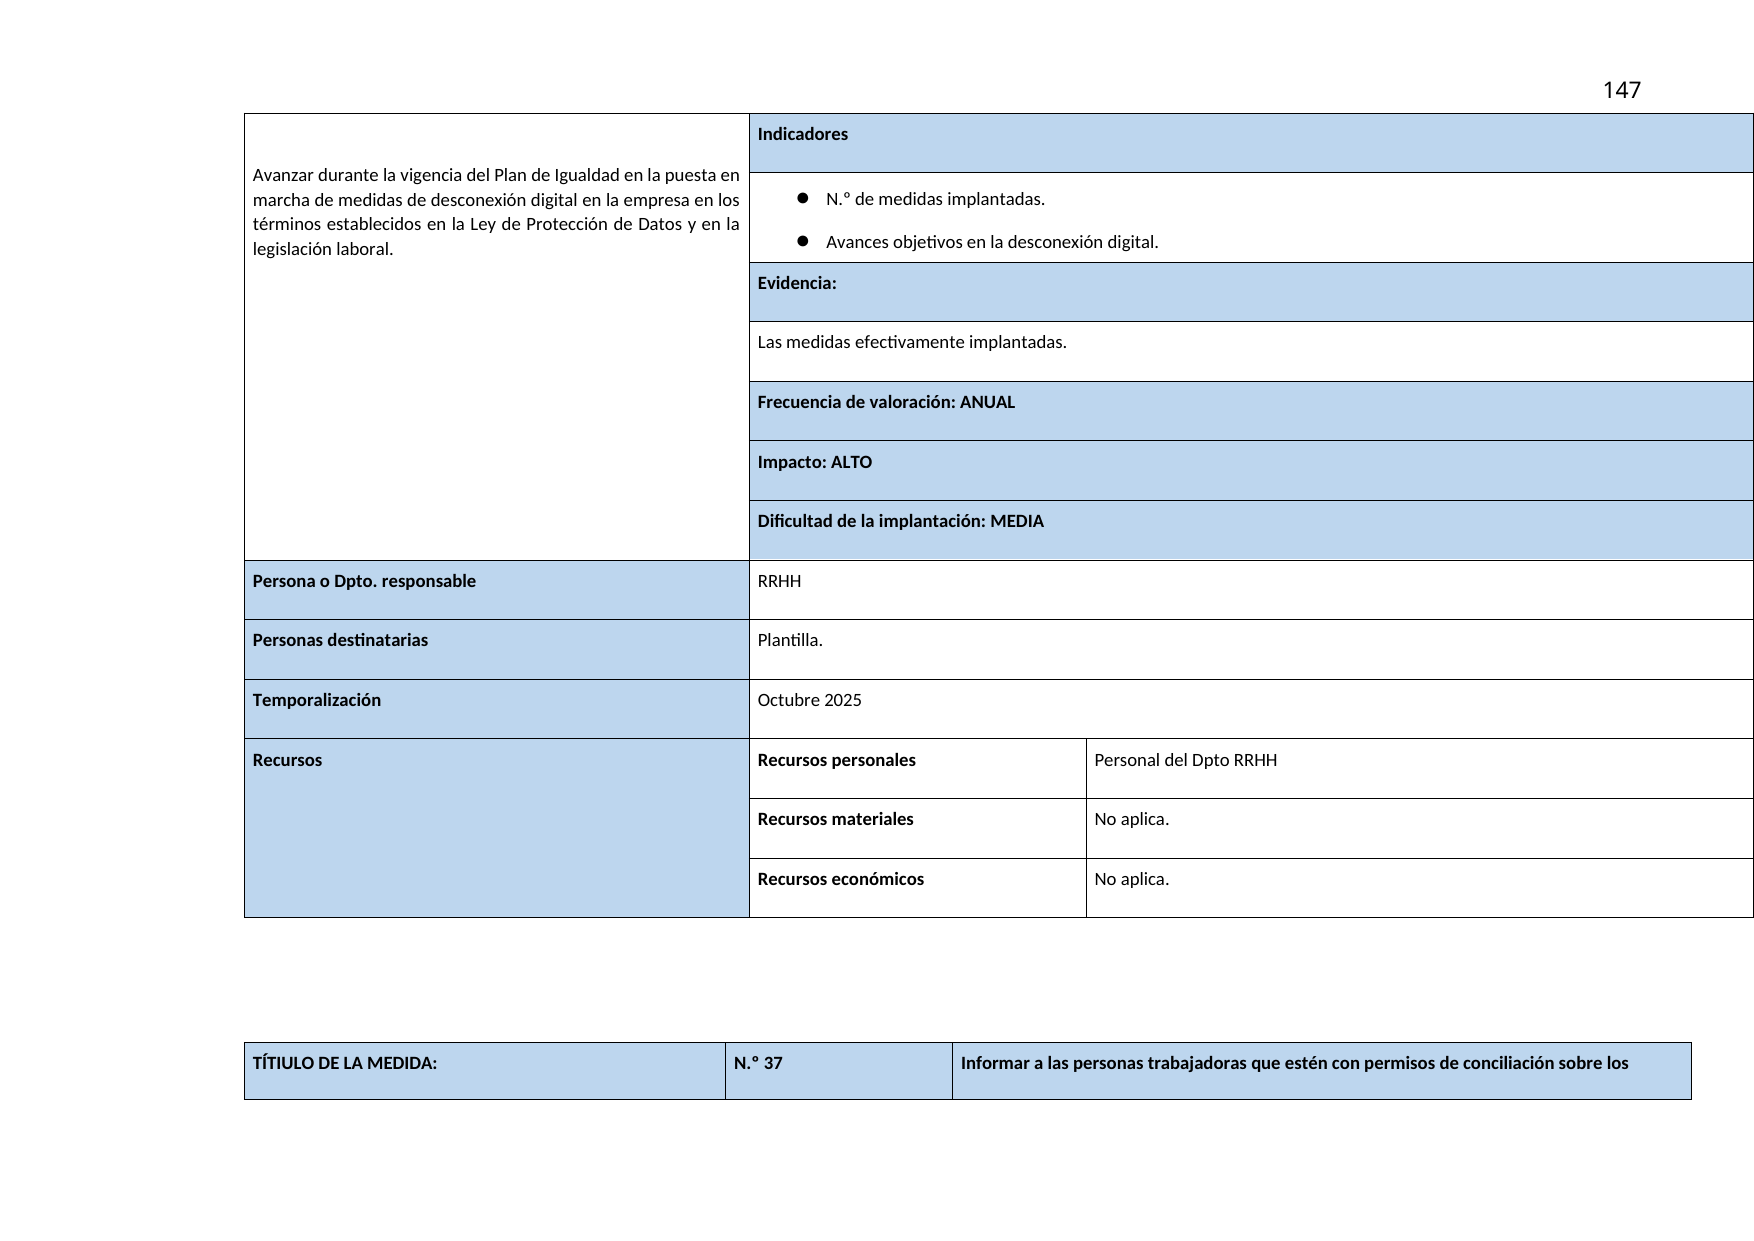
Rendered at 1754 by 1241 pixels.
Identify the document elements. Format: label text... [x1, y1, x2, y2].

table_cell N.º de medidas implantadas. Avances objetivos en la desconexión digital. [750, 173, 1753, 262]
table_cell Persona o Dpto. responsable [245, 561, 749, 619]
table_cell Dificultad de la implantación: MEDIA [750, 501, 1753, 559]
table_cell Recursos personales [750, 739, 1086, 798]
table_cell No aplica. [1087, 799, 1753, 857]
table_cell RRHH [750, 561, 1753, 619]
table_header TÍTIULO DE LA MEDIDA: [245, 1043, 725, 1099]
table_cell No aplica. [1087, 859, 1753, 917]
table_cell Las medidas efectivamente implantadas. [750, 322, 1753, 381]
table_cell Personal del Dpto RRHH [1087, 739, 1753, 798]
table_cell Impacto: ALTO [750, 441, 1753, 500]
table_header Informar a las personas trabajadoras que estén con permisos de conciliación sobre los [953, 1043, 1691, 1099]
table_cell Personas destinatarias [245, 620, 749, 679]
table_cell Recursos [245, 739, 749, 917]
table_cell Plantilla. [750, 620, 1753, 679]
table_cell Recursos económicos [750, 859, 1086, 917]
table_header N.º 37 [726, 1043, 952, 1099]
table_cell Frecuencia de valoración: ANUAL [750, 382, 1753, 440]
table_cell Evidencia: [750, 263, 1753, 321]
table_cell Indicadores [750, 114, 1753, 172]
table_cell Octubre 2025 [750, 680, 1753, 738]
table_cell Avanzar durante la vigencia del Plan de Igualdad en la puesta en marcha de medidas de desconexión digital en la empresa en los términos establecidos en la Ley de Protección de Datos y en la legislación laboral. [245, 114, 749, 559]
table_cell Temporalización [245, 680, 749, 738]
table_cell Recursos materiales [750, 799, 1086, 857]
